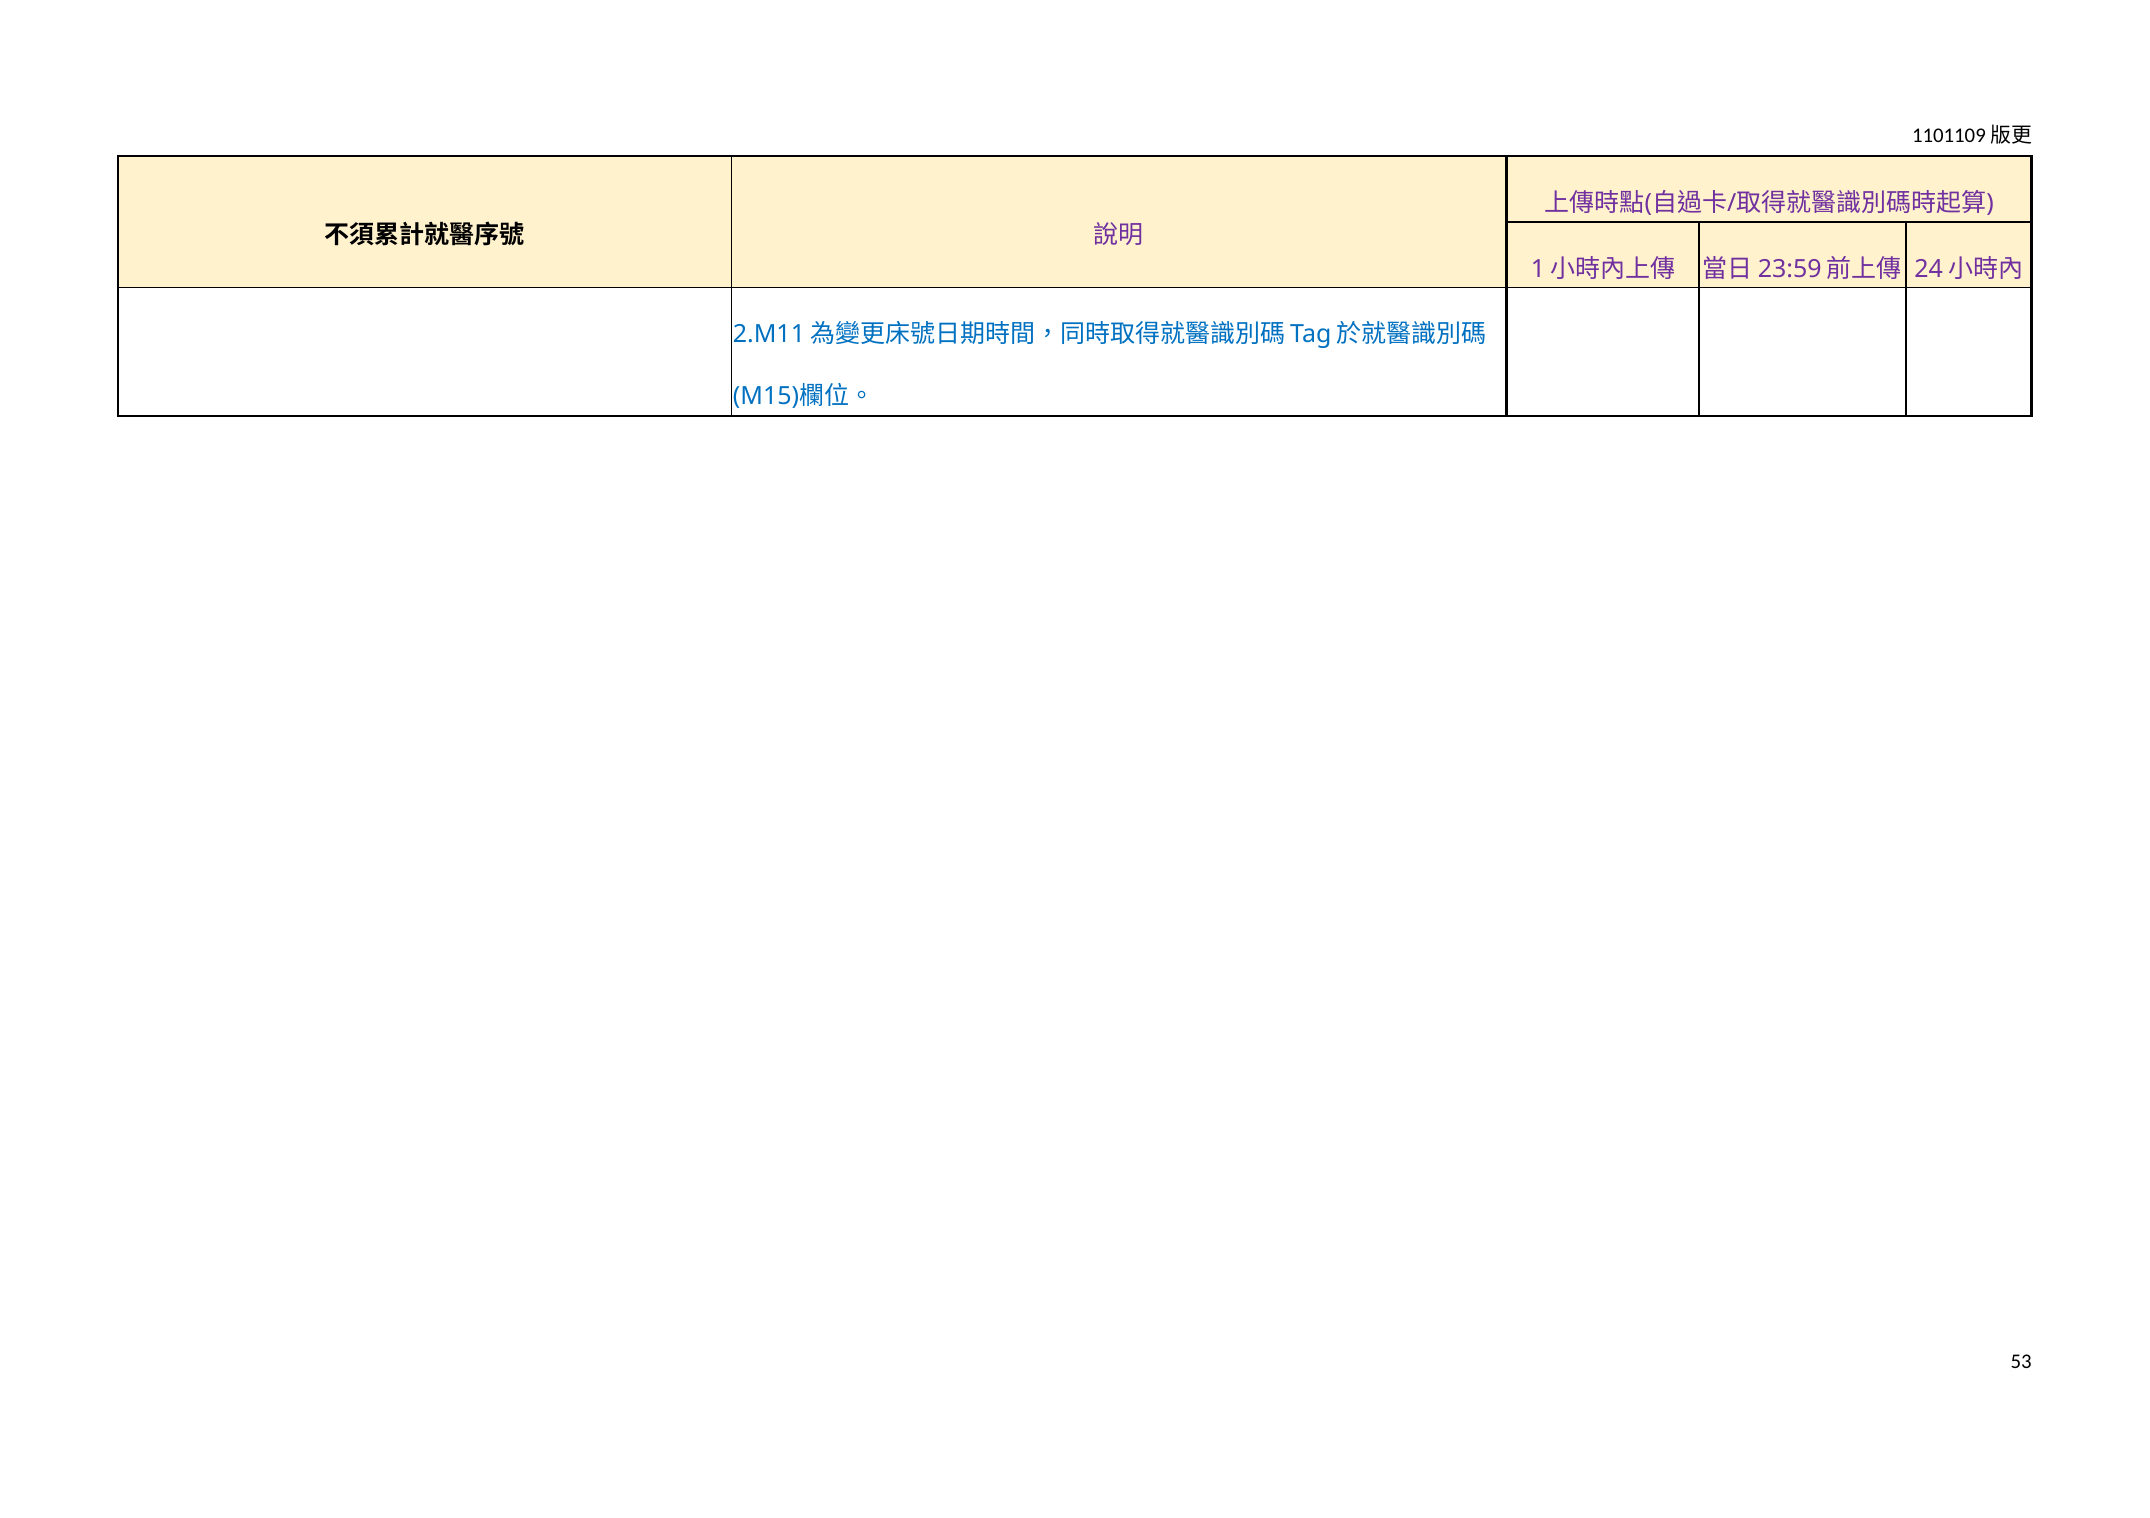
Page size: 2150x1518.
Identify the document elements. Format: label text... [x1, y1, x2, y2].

table_cell 當日23:59前上傳 [1700, 223, 1905, 287]
table_cell 24小時內 [1907, 223, 2030, 287]
table_cell [1907, 288, 2030, 415]
table_cell [1508, 288, 1698, 415]
table_header 不須累計就醫序號 [119, 157, 731, 287]
table_cell 1小時內上傳 [1508, 223, 1698, 287]
table_cell 2.M11為變更床號日期時間，同時取得就醫識別碼Tag於就醫識別碼 (M15)欄位。 [732, 288, 1505, 415]
table_cell [1700, 288, 1905, 415]
table_header 說明 [732, 157, 1505, 287]
table_cell [119, 288, 731, 415]
table_header 上傳時點(自過卡/取得就醫識別碼時起算) [1508, 157, 2030, 221]
